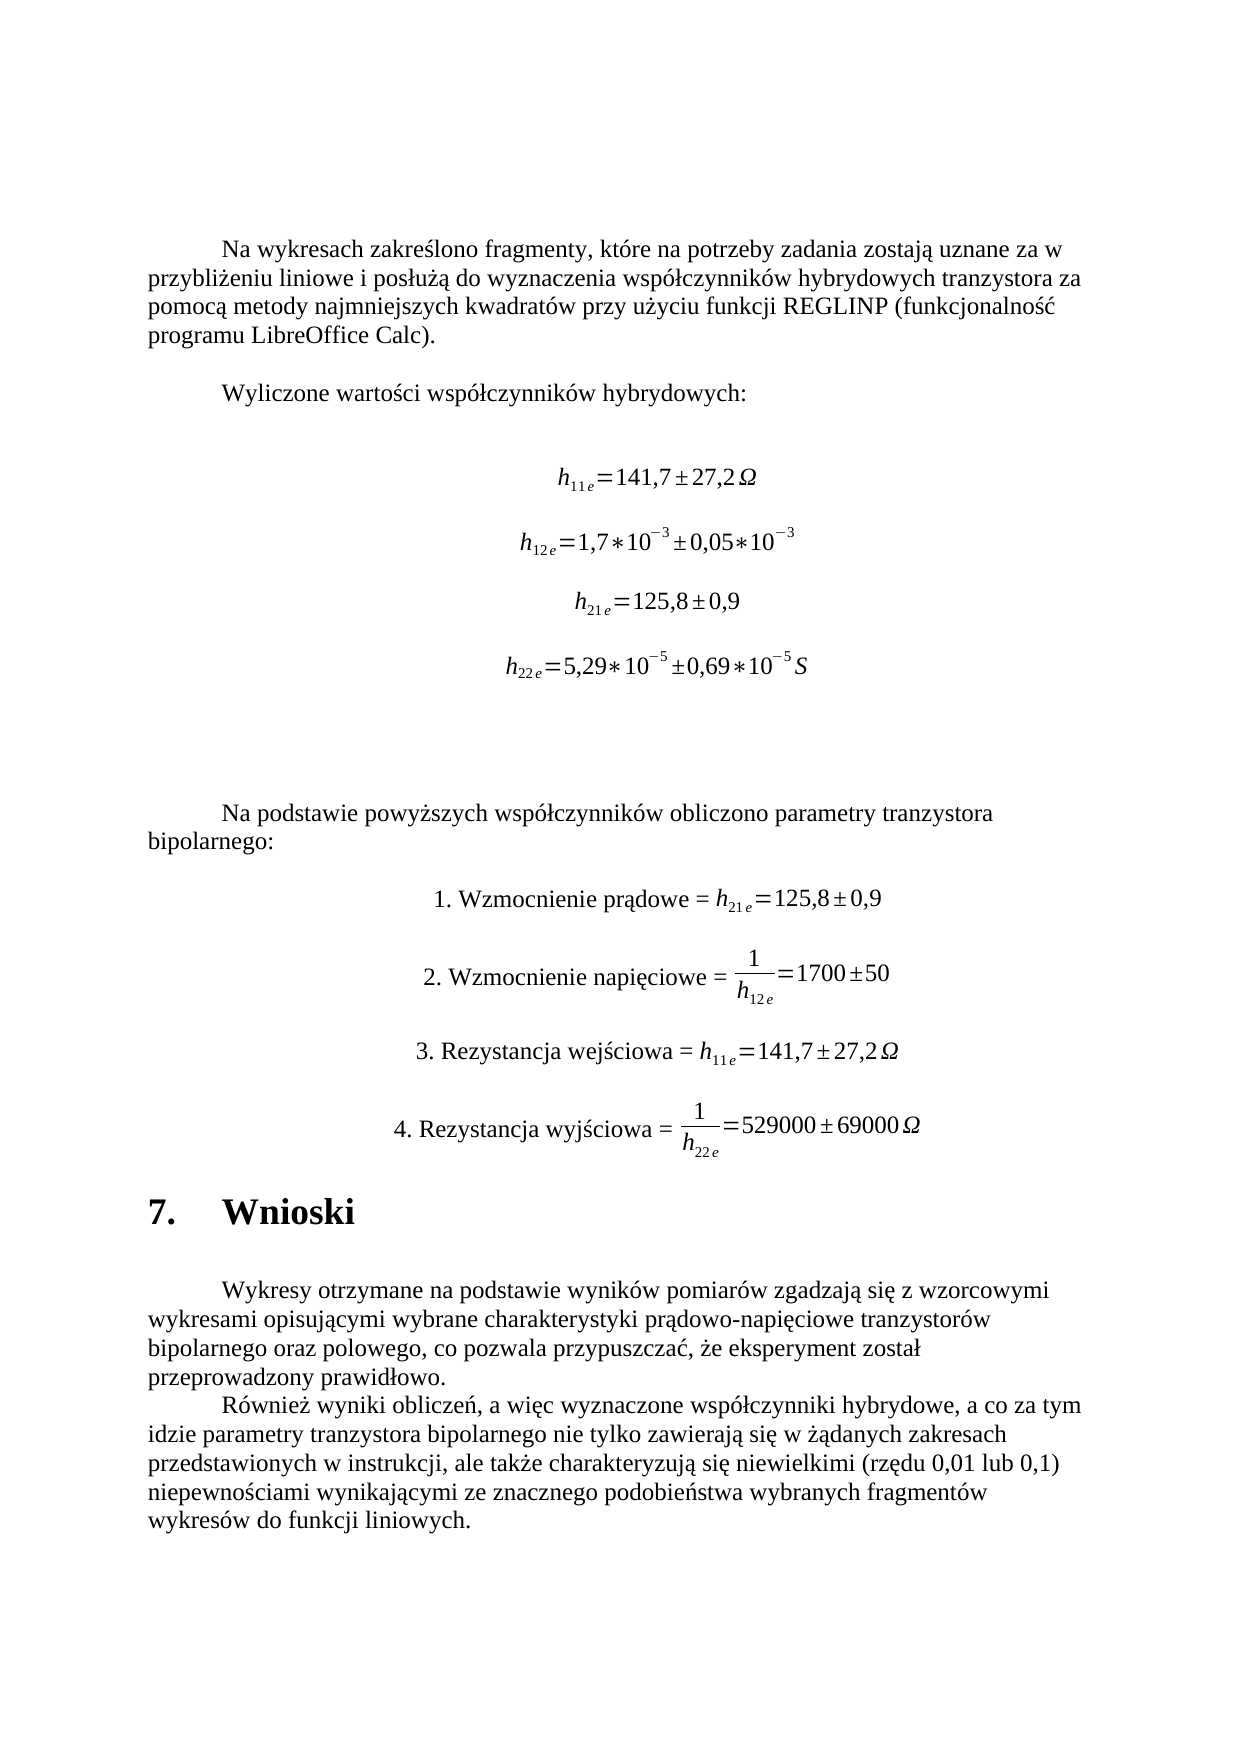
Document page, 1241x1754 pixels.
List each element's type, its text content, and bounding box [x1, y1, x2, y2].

text 4. Rezystancja wyjściowa = [148, 1098, 1093, 1160]
text Wykresy otrzymane na podstawie wyników pomiarów zgadzają się z wzorcowymi wykresami opisującymi wybrane charakterystyki prądowo-napięciowe tranzystorów bipolarnego oraz polowego, co pozwala przypuszczać, że eksperyment został przeprowadzony prawidłowo. [148, 1275, 1093, 1390]
text Na podstawie powyższych współczynników obliczono parametry tranzystora bipolarnego: [148, 798, 1093, 855]
text Na wykresach zakreślono fragmenty, które na potrzeby zadania zostają uznane za w przybliżeniu liniowe i posłużą do wyznaczenia współczynników hybrydowych tranzystora za pomocą metody najmniejszych kwadratów przy użyciu funkcji REGLINP (funkcjonalność programu LibreOffice Calc). [148, 234, 1093, 349]
text 2. Wzmocnienie napięciowe = [148, 945, 1093, 1008]
text 7. Wnioski [148, 1189, 1093, 1232]
text 3. Rezystancja wejściowa = [148, 1036, 1093, 1069]
text Wyliczone wartości współczynników hybrydowych: [148, 378, 1093, 406]
text 1. Wzmocnienie prądowe = [148, 884, 1093, 916]
text Również wyniki obliczeń, a więc wyznaczone współczynniki hybrydowe, a co za tym idzie parametry tranzystora bipolarnego nie tylko zawierają się w żądanych zakresach przedstawionych w instrukcji, ale także charakteryzują się niewielkimi (rzędu 0,01 lub 0,1) niepewnościami wynikającymi ze znacznego podobieństwa wybranych fragmentów wykresów do funkcji liniowych. [148, 1390, 1093, 1534]
